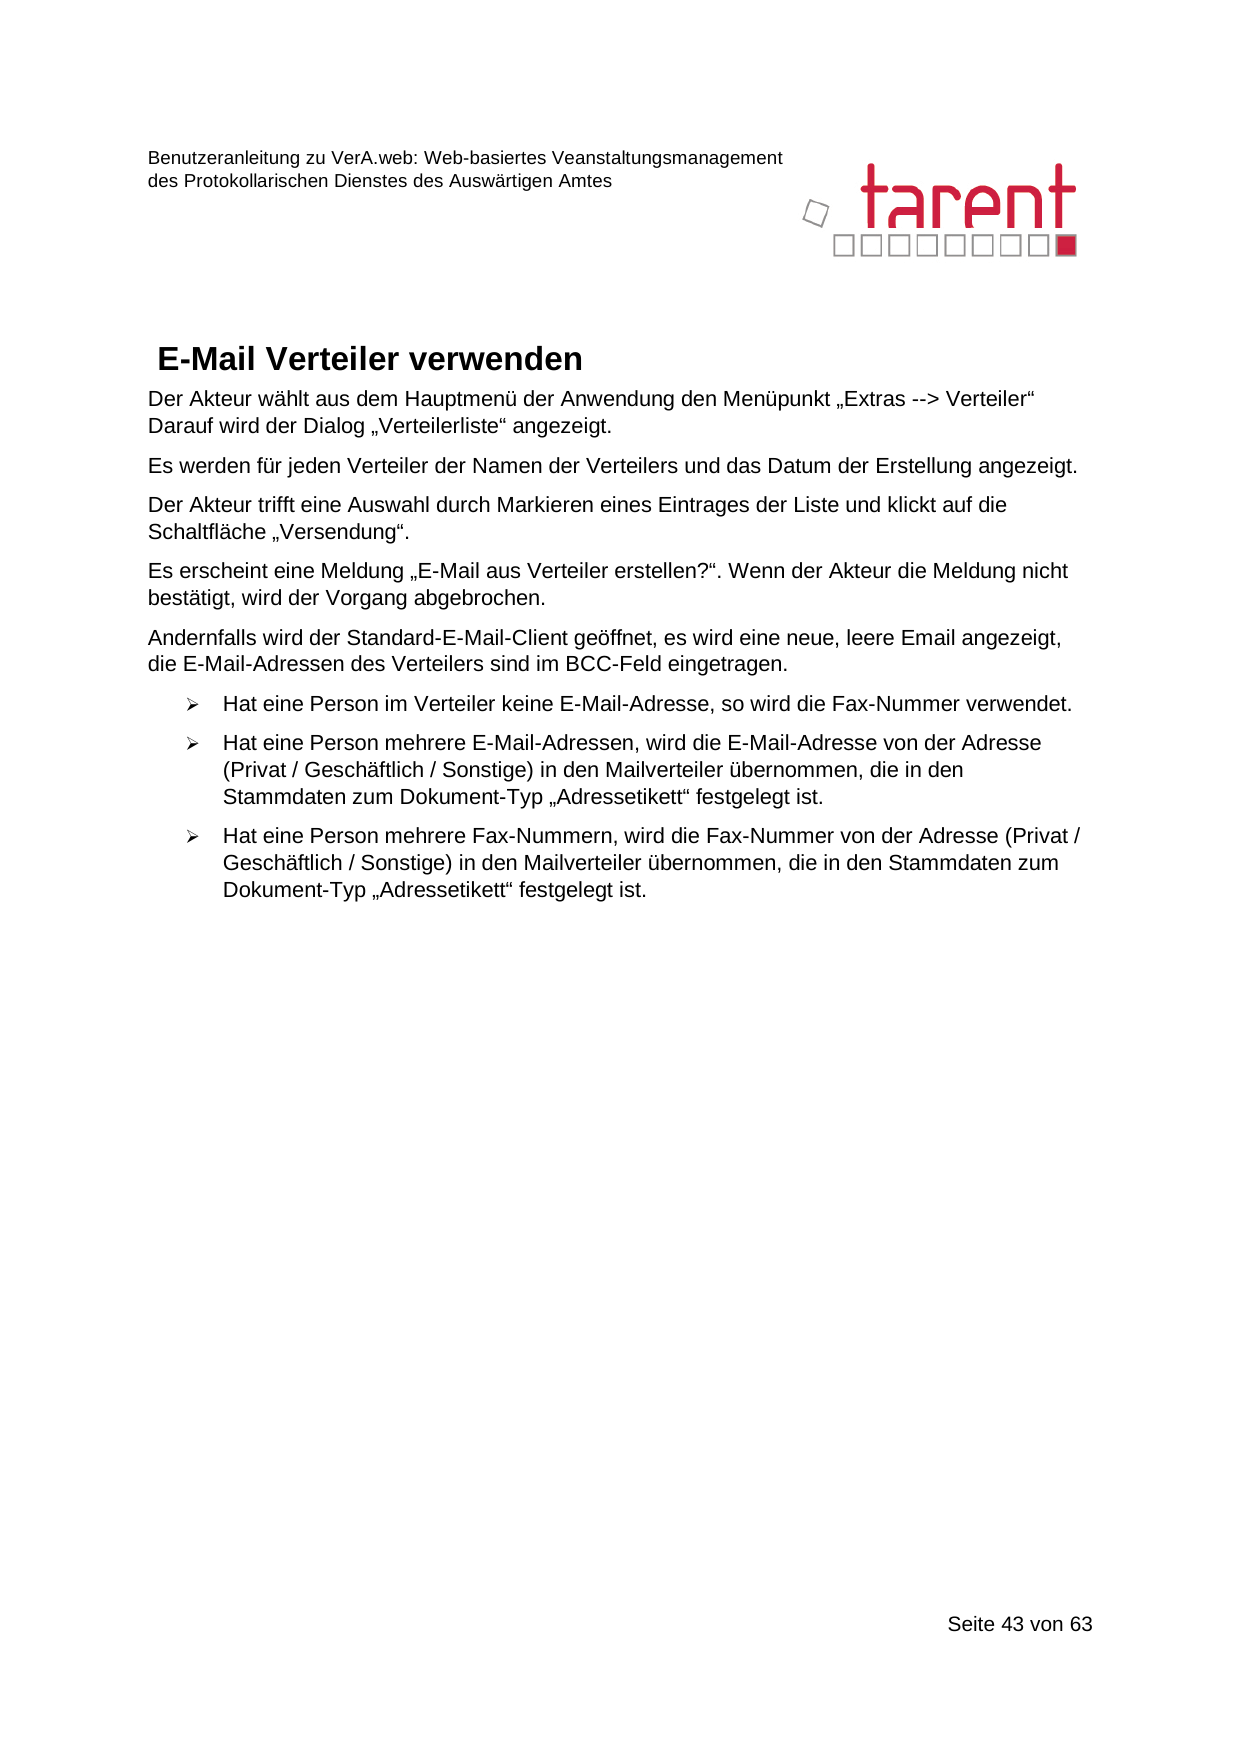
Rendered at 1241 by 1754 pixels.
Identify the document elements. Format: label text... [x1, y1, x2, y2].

subtitle E-Mail Verteiler verwenden [148, 339, 1092, 377]
list Hat eine Person im Verteiler keine E-Mail-Adresse, so wird die Fax-Nummer verwendet. [185, 691, 1092, 716]
text Der Akteur wählt aus dem Hauptmenü der Anwendung den Menüpunkt „Extras --> Verteiler“ Darauf wird der Dialog „Verteilerliste“ angezeigt. [148, 387, 1092, 438]
picture [790, 151, 1091, 268]
list Hat eine Person mehrere Fax-Nummern, wird die Fax-Nummer von der Adresse (Privat / Geschäftlich / Sonstige) in den Mailverteiler übernommen, die in den Stammdaten zum Dokument-Typ „Adressetikett“ festgelegt ist. [185, 824, 1092, 902]
list Hat eine Person mehrere E-Mail-Adressen, wird die E-Mail-Adresse von der Adresse (Privat / Geschäftlich / Sonstige) in den Mailverteiler übernommen, die in den Stammdaten zum Dokument-Typ „Adressetikett“ festgelegt ist. [185, 731, 1092, 809]
text Es werden für jeden Verteiler der Namen der Verteilers und das Datum der Erstellung angezeigt. [148, 453, 1092, 478]
text Der Akteur trifft eine Auswahl durch Markieren eines Eintrages der Liste und klickt auf die Schaltfläche „Versendung“. [148, 492, 1092, 544]
text Es erscheint eine Meldung „E-Mail aus Verteiler erstellen?“. Wenn der Akteur die Meldung nicht bestätigt, wird der Vorgang abgebrochen. [148, 559, 1092, 610]
text Andernfalls wird der Standard-E-Mail-Client geöffnet, es wird eine neue, leere Email angezeigt, die E-Mail-Adressen des Verteilers sind im BCC-Feld eingetragen. [148, 625, 1092, 676]
